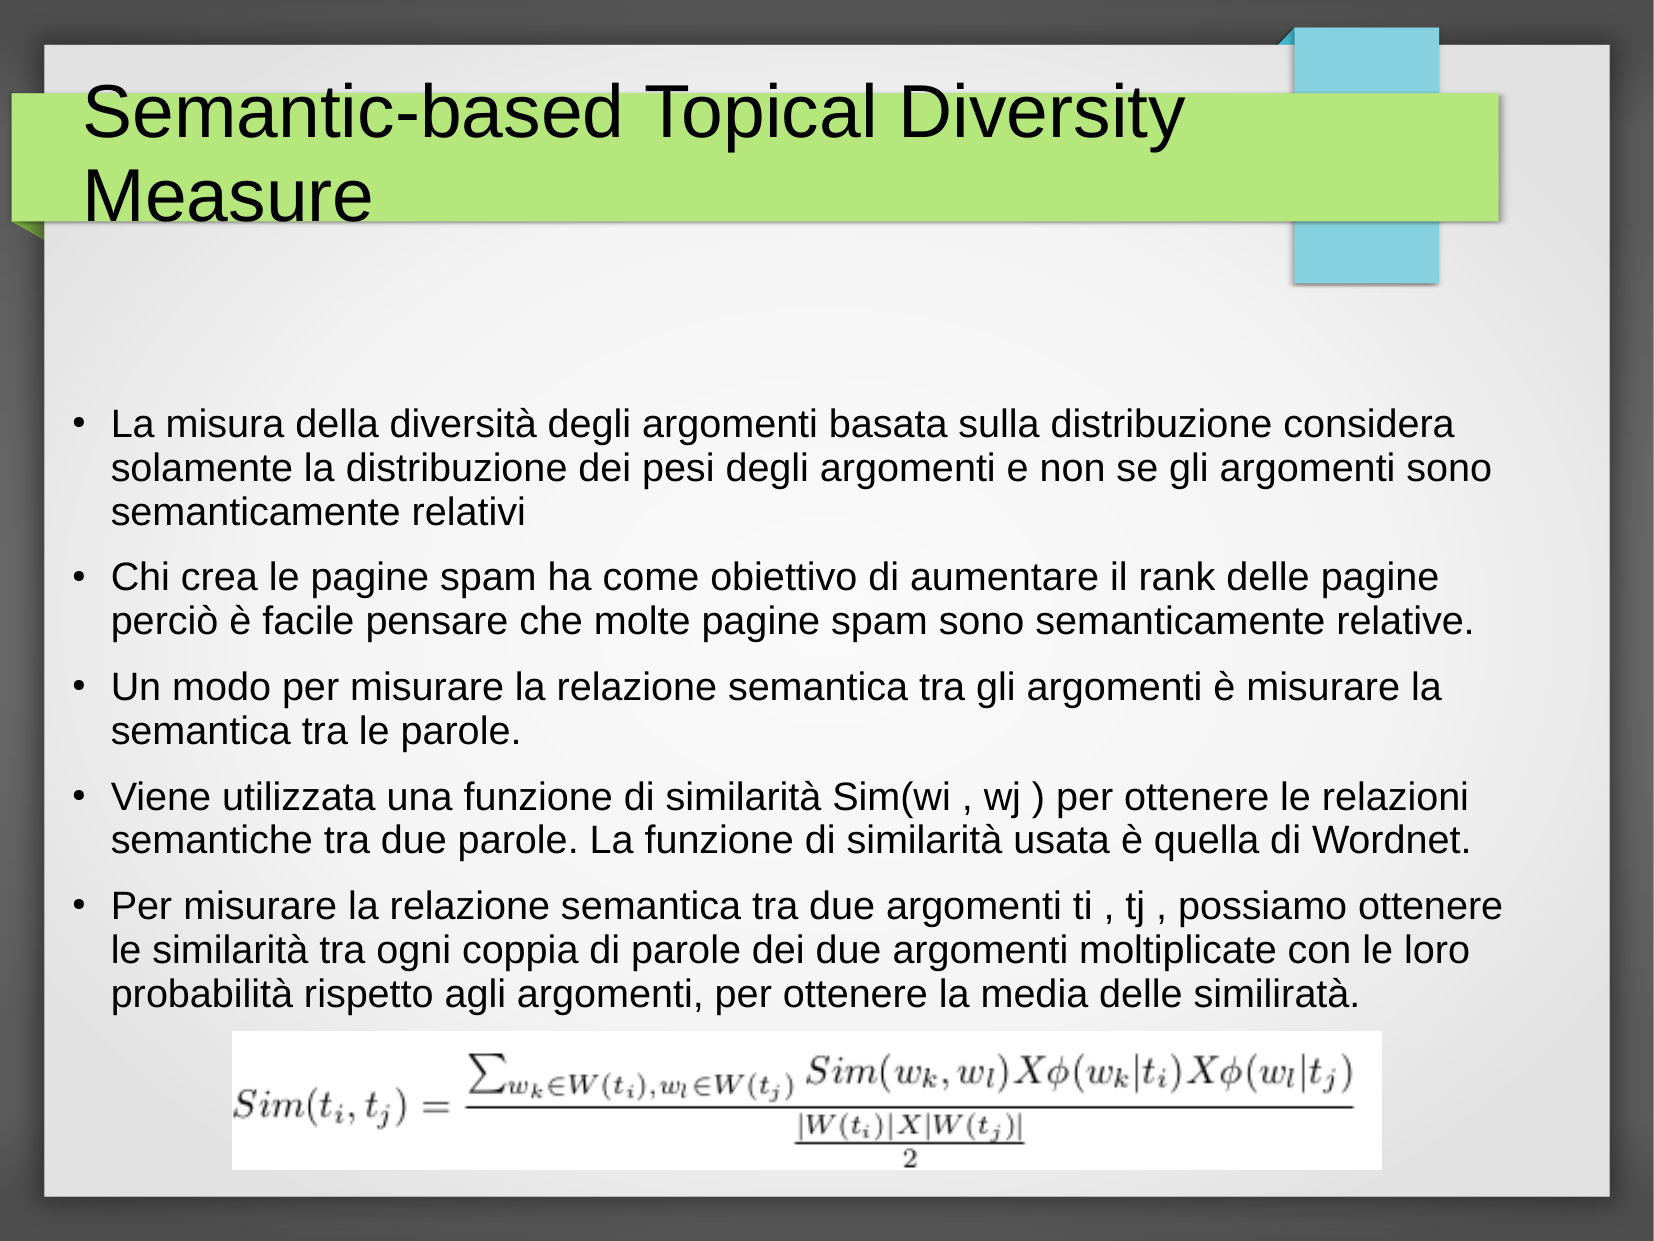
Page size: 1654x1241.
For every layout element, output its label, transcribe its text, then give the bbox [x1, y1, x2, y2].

picture [0, 0, 1654, 1241]
list La misura della diversità degli argomenti basata sulla distribuzione considera solamente la distribuzione dei pesi degli argomenti e non se gli argomenti sono semanticamente relativi Chi crea le pagine spam ha come obiettivo di aumentare il rank delle pagine perciò è facile pensare che molte pagine spam sono semanticamente relative. Un modo per misurare la relazione semantica tra gli argomenti è misurare la semantica tra le parole. Viene utilizzata una funzione di similarità Sim(wi , wj ) per ottenere le relazioni semantiche tra due parole. La funzione di similarità usata è quella di Wordnet. Per misurare la relazione semantica tra due argomenti ti , tj , possiamo ottenere le similarità tra ogni coppia di parole dei due argomenti moltiplicate con le loro probabilità rispetto agli argomenti, per ottenere la media delle similiratà. [59, 401, 1536, 1052]
title Semantic-based Topical Diversity Measure [82, 69, 1264, 238]
